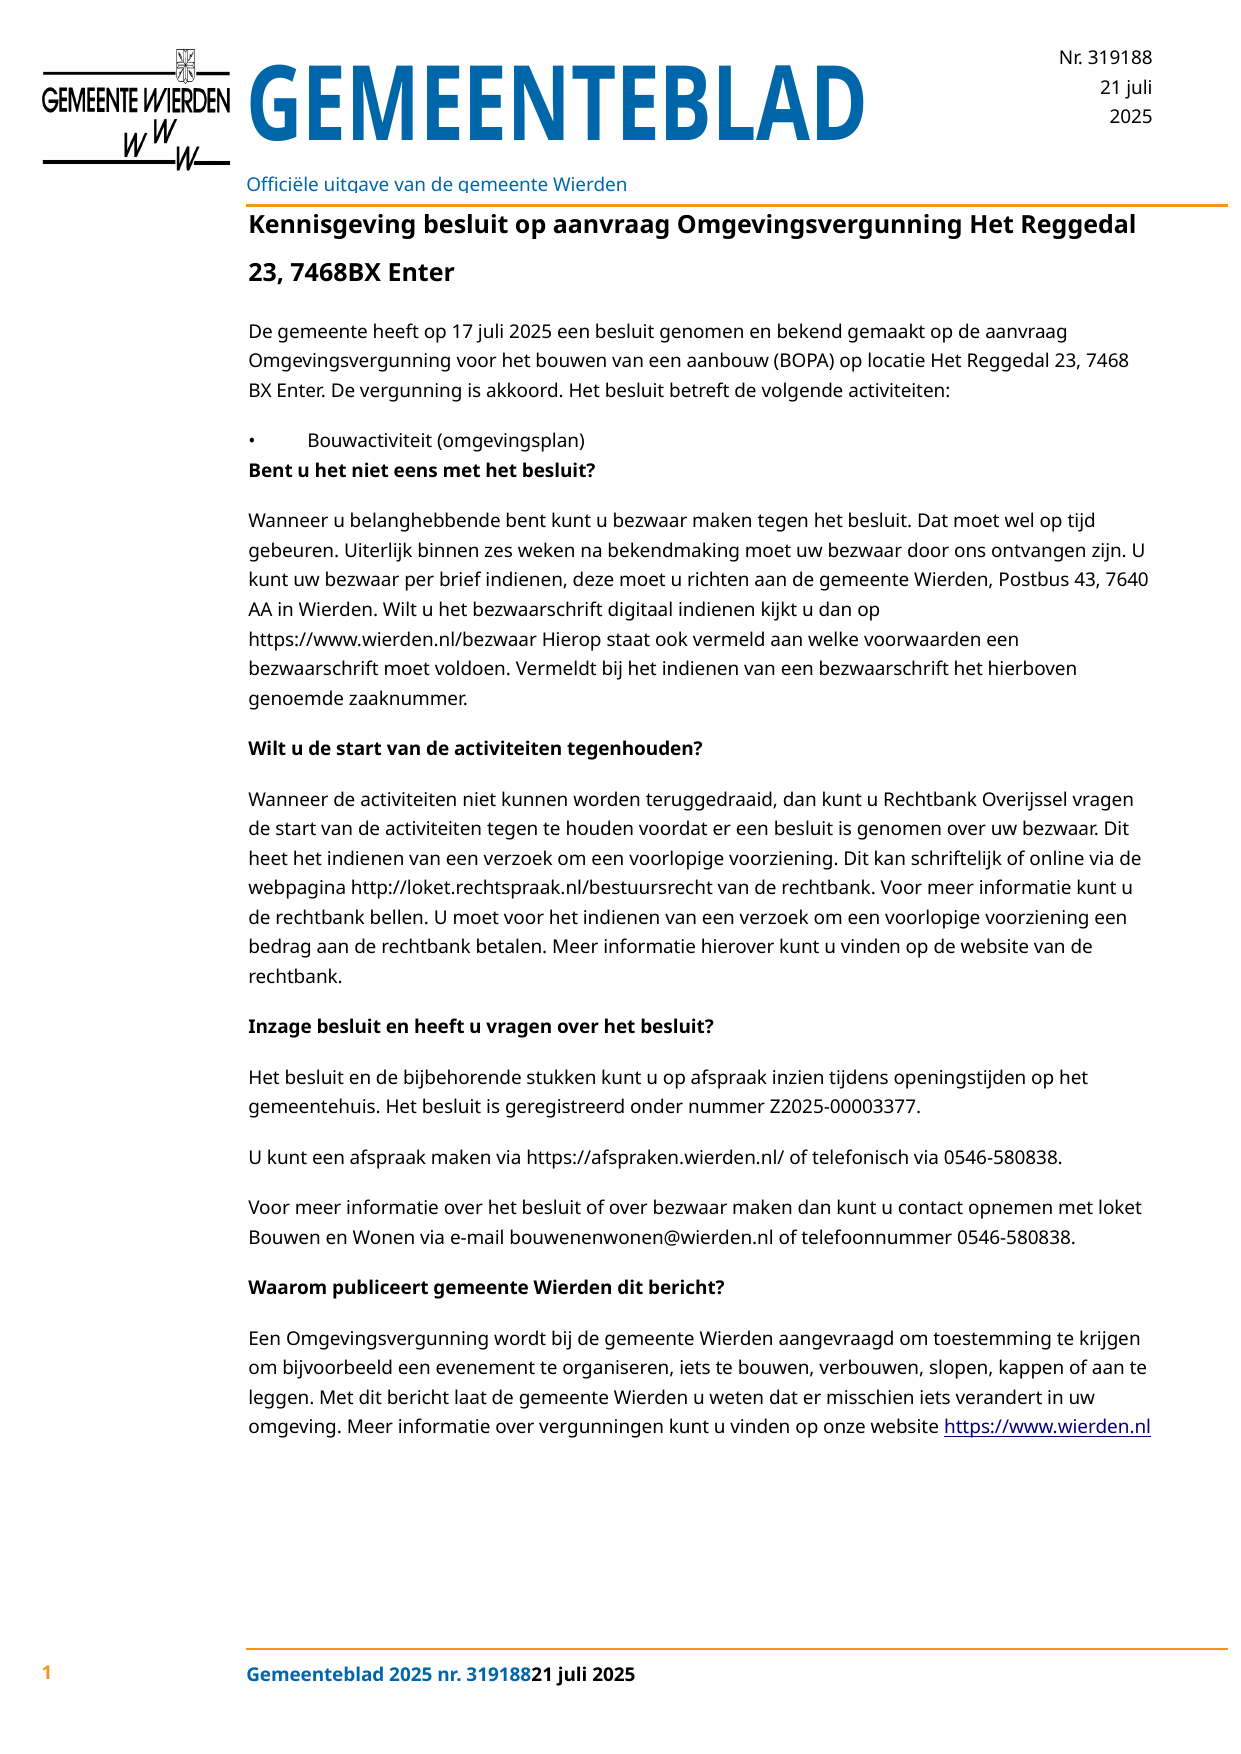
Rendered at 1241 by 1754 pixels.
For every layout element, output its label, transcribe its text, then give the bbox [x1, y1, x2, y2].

text Wanneer de activiteiten niet kunnen worden teruggedraaid, dan kunt u Rechtbank Overijssel vragen de start van de activiteiten tegen te houden voordat er een besluit is genomen over uw bezwaar. Dit heet het indienen van een verzoek om een voorlopige voorziening. Dit kan schriftelijk of online via de webpagina http://loket.rechtspraak.nl/bestuursrecht van de rechtbank. Voor meer informatie kunt u de rechtbank bellen. U moet voor het indienen van een verzoek om een voorlopige voorziening een bedrag aan de rechtbank betalen. Meer informatie hierover kunt u vinden op de website van de rechtbank. [248, 786, 1152, 989]
text Een Omgevingsvergunning wordt bij de gemeente Wierden aangevraagd om toestemming te krijgen om bijvoorbeeld een evenement te organiseren, iets te bouwen, verbouwen, slopen, kappen of aan te leggen. Met dit bericht laat de gemeente Wierden u weten dat er misschien iets verandert in uw omgeving. Meer informatie over vergunningen kunt u vinden op onze website https://www.wierden.nl [248, 1325, 1152, 1439]
picture [41, 47, 231, 172]
text De gemeente heeft op 17 juli 2025 een besluit genomen en bekend gemaakt op de aanvraag Omgevingsvergunning voor het bouwen van een aanbouw (BOPA) op locatie Het Reggedal 23, 7468 BX Enter. De vergunning is akkoord. Het besluit betreft de volgende activiteiten: [248, 318, 1152, 403]
text Het besluit en de bijbehorende stukken kunt u op afspraak inzien tijdens openingstijden op het gemeentehuis. Het besluit is geregistreerd onder nummer Z2025-00003377. [248, 1064, 1152, 1119]
text Waarom publiceert gemeente Wierden dit bericht? [248, 1274, 1152, 1300]
text Kennisgeving besluit op aanvraag Omgevingsvergunning Het Reggedal 23, 7468BX Enter [248, 207, 1152, 288]
text Wanneer u belanghebbende bent kunt u bezwaar maken tegen het besluit. Dat moet wel op tijd gebeuren. Uiterlijk binnen zes weken na bekendmaking moet uw bezwaar door ons ontvangen zijn. U kunt uw bezwaar per brief indienen, deze moet u richten aan de gemeente Wierden, Postbus 43, 7640 AA in Wierden. Wilt u het bezwaarschrift digitaal indienen kijkt u dan op https://www.wierden.nl/bezwaar Hierop staat ook vermeld aan welke voorwaarden een bezwaarschrift moet voldoen. Vermeldt bij het indienen van een bezwaarschrift het hierboven genoemde zaaknummer. [248, 507, 1152, 711]
text Wilt u de start van de activiteiten tegenhouden? [248, 735, 1152, 761]
text U kunt een afspraak maken via https://afspraken.wierden.nl/ of telefonisch via 0546-580838. [248, 1144, 1152, 1170]
text Inzage besluit en heeft u vragen over het besluit? [248, 1014, 1152, 1039]
list Bouwactiviteit (omgevingsplan) [248, 427, 1152, 453]
text Bent u het niet eens met het besluit? [248, 457, 1152, 483]
text Voor meer informatie over het besluit of over bezwaar maken dan kunt u contact opnemen met loket Bouwen en Wonen via e-mail bouwenenwonen@wierden.nl of telefoonnummer 0546-580838. [248, 1194, 1152, 1250]
